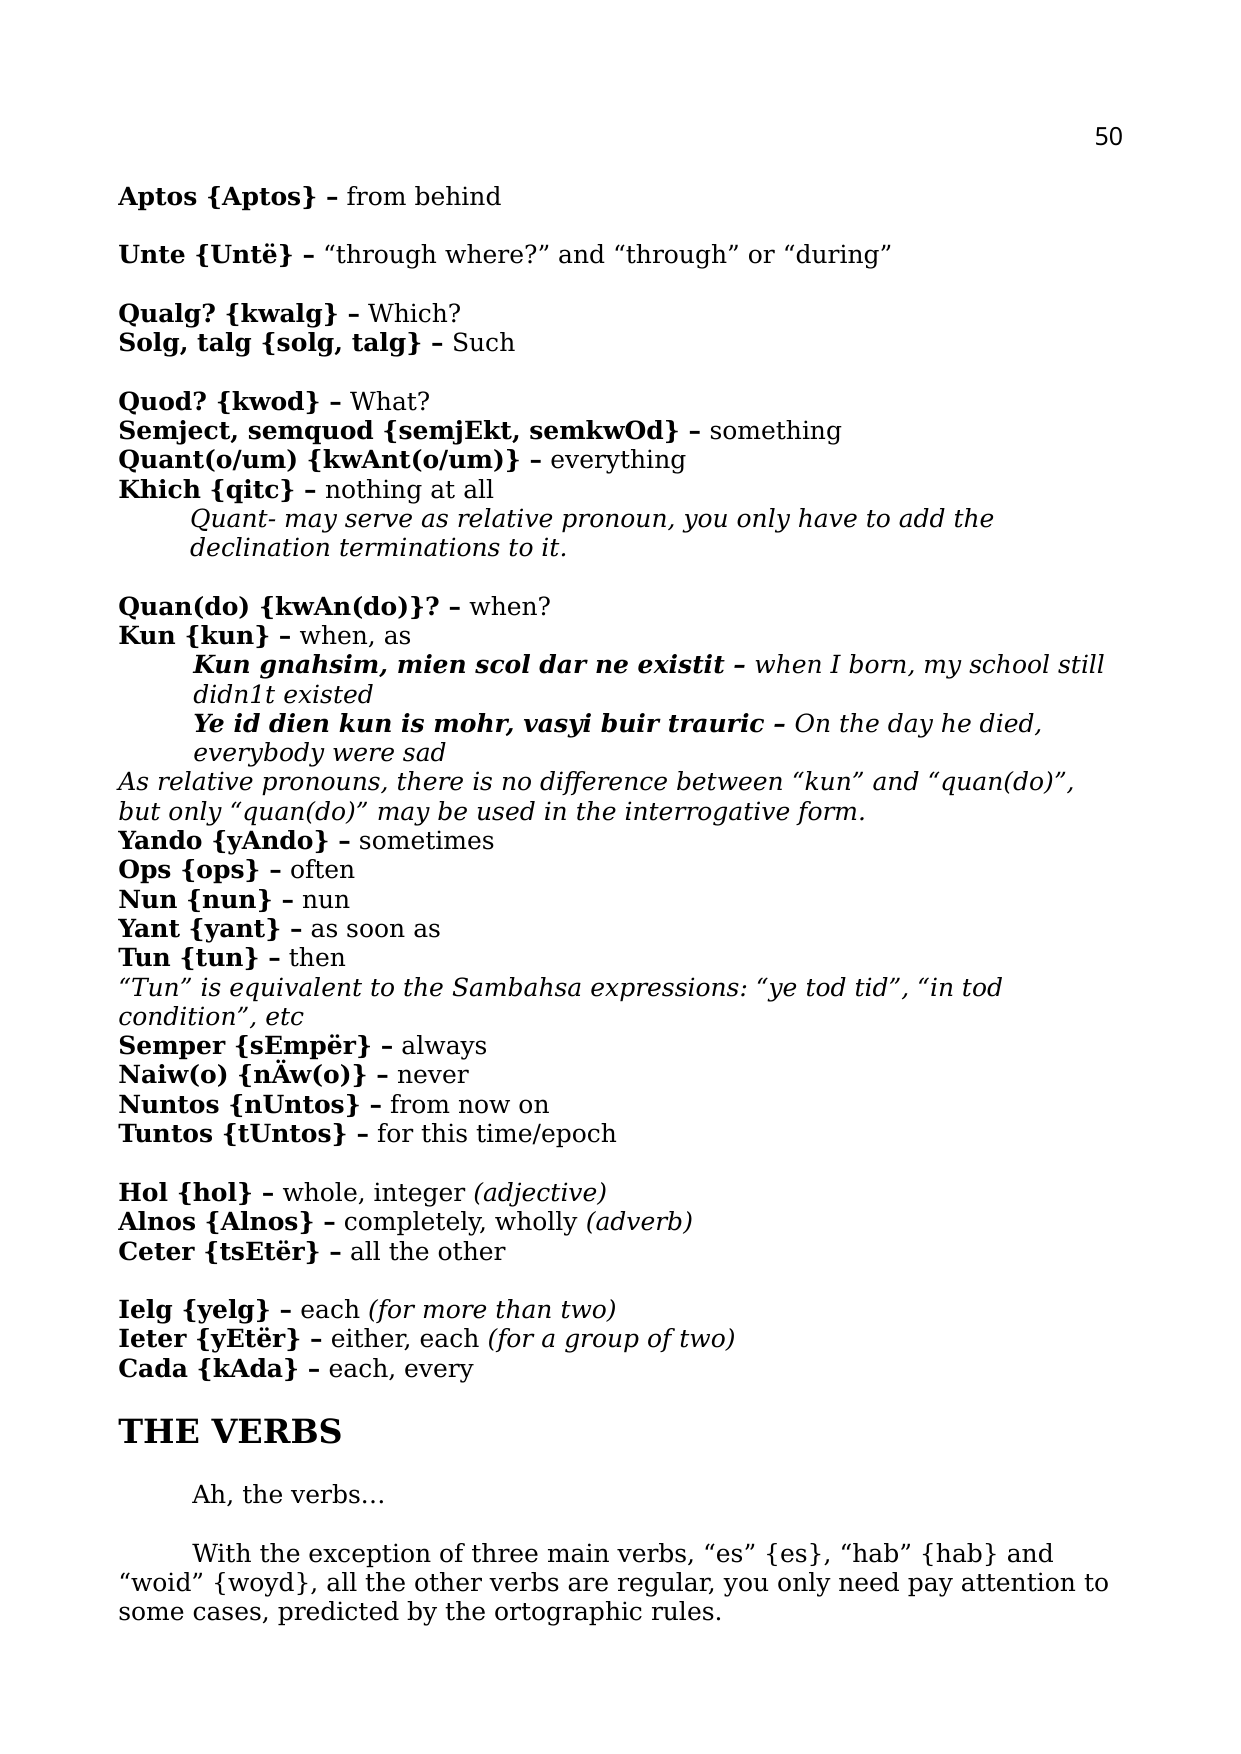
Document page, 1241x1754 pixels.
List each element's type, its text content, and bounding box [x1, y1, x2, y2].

text Aptos {Aptos} – from behind [118, 182, 1123, 211]
text Tun {tun} – then [118, 943, 1123, 973]
text Qualg? {kwalg} – Which? [118, 299, 1123, 328]
text Hol {hol} – whole, integer (adjective) [118, 1178, 1123, 1207]
text Quan(do) {kwAn(do)}? – when? [118, 592, 1123, 621]
text Yando {yAndo} – sometimes [118, 826, 1123, 855]
text As relative pronouns, there is no difference between “kun” and “quan(do)”, but only “quan(do)” may be used in the interrogative form. [118, 767, 1123, 826]
text Yant {yant} – as soon as [118, 914, 1123, 943]
text Ceter {tsEtër} – all the other [118, 1236, 1123, 1266]
text Semper {sEmpër} – always [118, 1031, 1123, 1060]
text Kun {kun} – when, as [118, 621, 1123, 650]
text Solg, talg {solg, talg} – Such [118, 328, 1123, 357]
text “Tun” is equivalent to the Sambahsa expressions: “ye tod tid”, “in tod condition”, etc [118, 973, 1123, 1031]
text Cada {kAda} – each, every [118, 1354, 1123, 1383]
text Nun {nun} – nun [118, 884, 1123, 914]
text Ielg {yelg} – each (for more than two) [118, 1295, 1123, 1324]
text Kun gnahsim, mien scol dar ne existit – when I born, my school still didn1t existed [193, 650, 1123, 709]
text Ye id dien kun is mohr, vasyi buir trauric – On the day he died, everybody were sad [193, 709, 1123, 767]
text Quant(o/um) {kwAnt(o/um)} – everything [118, 445, 1123, 475]
text Alnos {Alnos} – completely, wholly (adverb) [118, 1207, 1123, 1236]
text Khich {qitc} – nothing at all [118, 475, 1123, 504]
text Nuntos {nUntos} – from now on [118, 1090, 1123, 1119]
text Quod? {kwod} – What? [118, 387, 1123, 416]
text Unte {Untë} – “through where?” and “through” or “during” [118, 240, 1123, 269]
text Ah, the verbs… [118, 1481, 1123, 1510]
text With the exception of three main verbs, “es” {es}, “hab” {hab} and “woid” {woyd}, all the other verbs are regular, you only need pay attention to some cases, predicted by the ortographic rules. [118, 1539, 1123, 1626]
subtitle THE VERBS [118, 1412, 1123, 1451]
text Tuntos {tUntos} – for this time/epoch [118, 1119, 1123, 1148]
text Naiw(o) {nÄw(o)} – never [118, 1060, 1123, 1090]
text Ops {ops} – often [118, 855, 1123, 884]
text Quant- may serve as relative pronoun, you only have to add the declination terminations to it. [190, 504, 1123, 562]
text Ieter {yEtër} – either, each (for a group of two) [118, 1324, 1123, 1354]
text Semject, semquod {semjEkt, semkwOd} – something [118, 416, 1123, 445]
